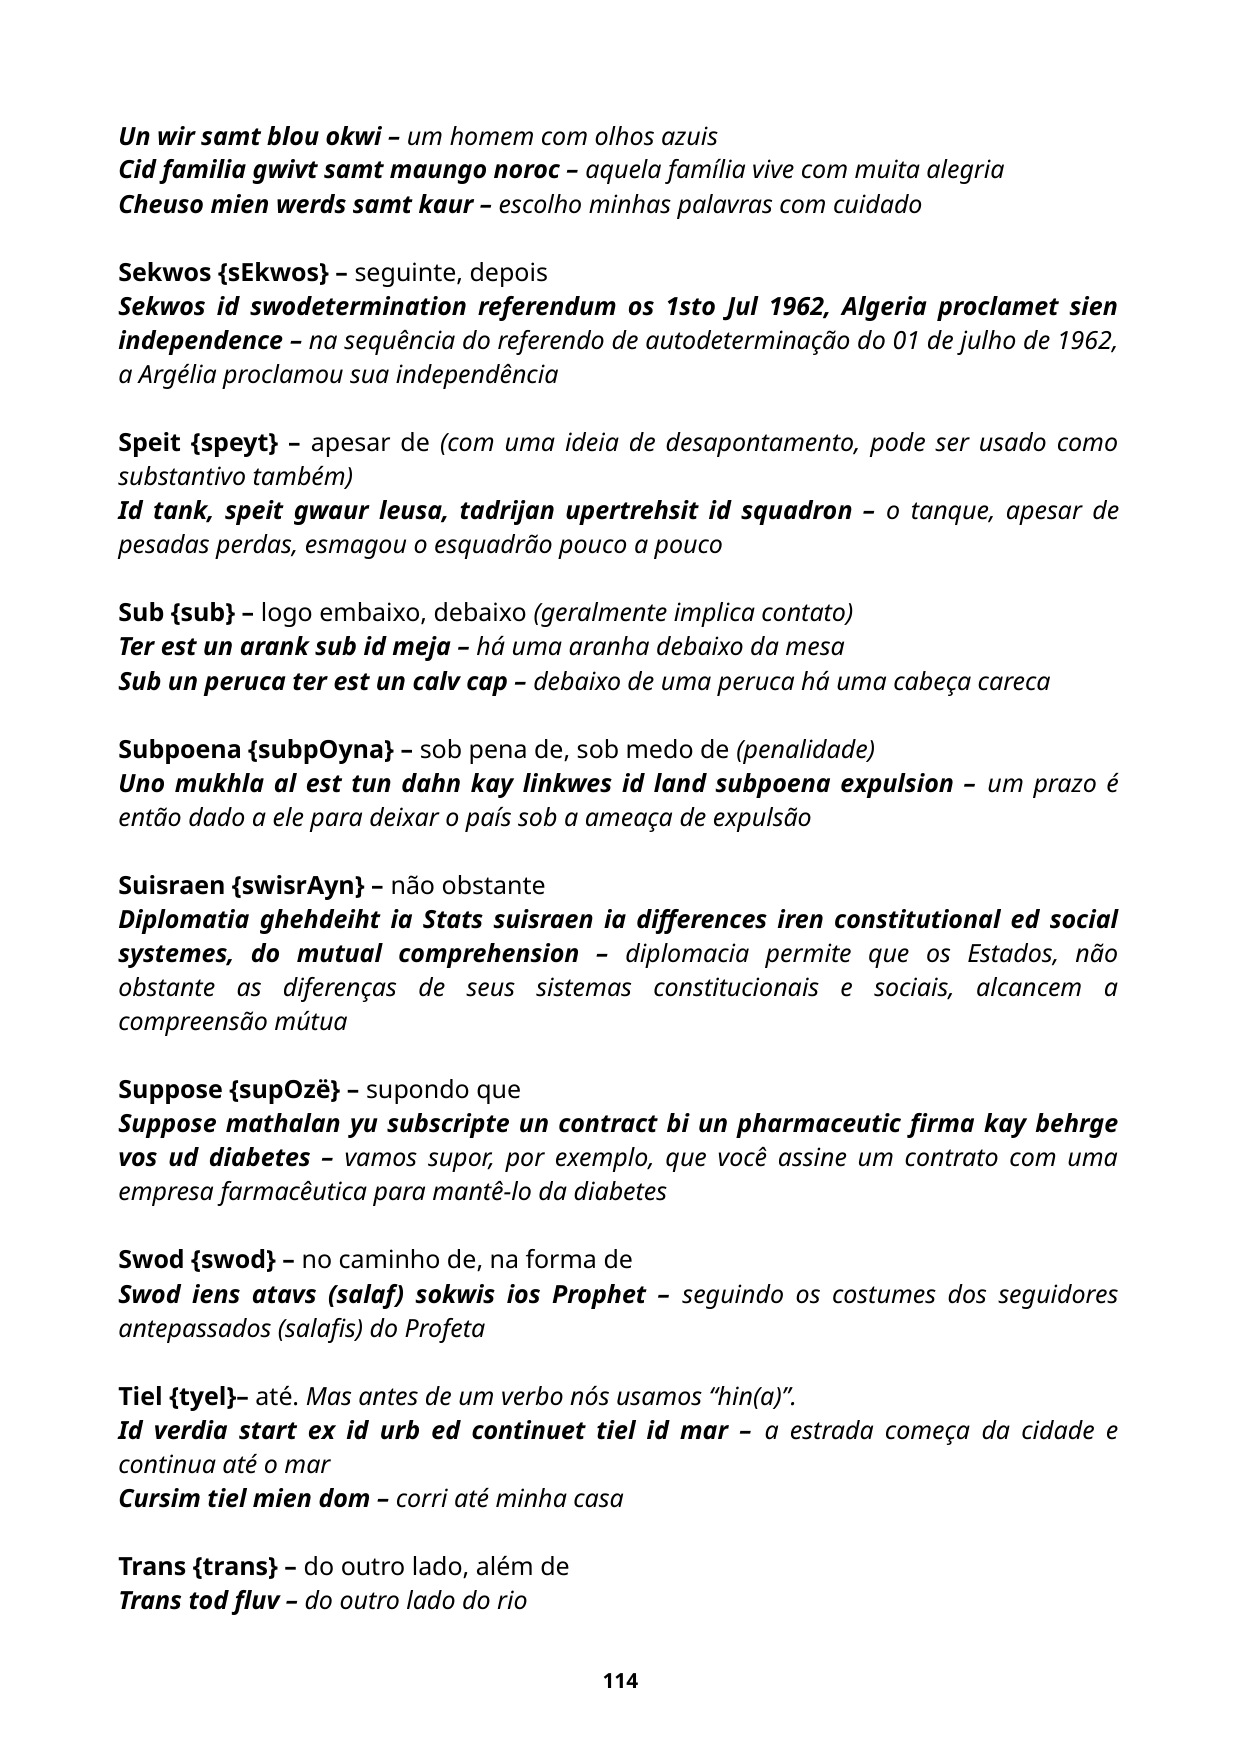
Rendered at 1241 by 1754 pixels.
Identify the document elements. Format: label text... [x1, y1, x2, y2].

text Speit {speyt} – apesar de (com uma ideia de desapontamento, pode ser usado como substantivo também) [118, 425, 1122, 493]
text Trans tod fluv – do outro lado do rio [118, 1583, 1122, 1617]
text Tiel {tyel}– até. Mas antes de um verbo nós usamos “hin(a)”. [118, 1378, 1122, 1412]
text Subpoena {subpOyna} – sob pena de, sob medo de (penalidade) [118, 731, 1122, 765]
text Ter est un arank sub id meja – há uma aranha debaixo da mesa [118, 629, 1122, 663]
text Swod {swod} – no caminho de, na forma de [118, 1242, 1122, 1276]
text Suisraen {swisrAyn} – não obstante [118, 867, 1122, 902]
text Id tank, speit gwaur leusa, tadrijan upertrehsit id squadron – o tanque, apesar de pesadas perdas, esmagou o esquadrão pouco a pouco [118, 493, 1122, 561]
text Sub {sub} – logo embaixo, debaixo (geralmente implica contato) [118, 595, 1122, 629]
text Cheuso mien werds samt kaur – escolho minhas palavras com cuidado [118, 186, 1122, 220]
text Suppose mathalan yu subscripte un contract bi un pharmaceutic firma kay behrge vos ud diabetes – vamos supor, por exemplo, que você assine um contrato com uma empresa farmacêutica para mantê-lo da diabetes [118, 1106, 1122, 1208]
text Cursim tiel mien dom – corri até minha casa [118, 1481, 1122, 1515]
text Sekwos {sEkwos} – seguinte, depois [118, 254, 1122, 288]
text Sekwos id swodetermination referendum os 1sto Jul 1962, Algeria proclamet sien independence – na sequência do referendo de autodeterminação do 01 de julho de 1962, a Argélia proclamou sua independência [118, 288, 1122, 391]
text Un wir samt blou okwi – um homem com olhos azuis [118, 118, 1122, 152]
text Sub un peruca ter est un calv cap – debaixo de uma peruca há uma cabeça careca [118, 663, 1122, 697]
text Diplomatia ghehdeiht ia Stats suisraen ia differences iren constitutional ed social systemes, do mutual comprehension – diplomacia permite que os Estados, não obstante as diferenças de seus sistemas constitucionais e sociais, alcancem a compreensão mútua [118, 902, 1122, 1038]
text Swod iens atavs (salaf) sokwis ios Prophet – seguindo os costumes dos seguidores antepassados (salafis) do Profeta [118, 1276, 1122, 1344]
text Uno mukhla al est tun dahn kay linkwes id land subpoena expulsion – um prazo é então dado a ele para deixar o país sob a ameaça de expulsão [118, 765, 1122, 833]
text Id verdia start ex id urb ed continuet tiel id mar – a estrada começa da cidade e continua até o mar [118, 1412, 1122, 1481]
text Suppose {supOzë} – supondo que [118, 1072, 1122, 1106]
text Cid familia gwivt samt maungo noroc – aquela família vive com muita alegria [118, 152, 1122, 186]
text Trans {trans} – do outro lado, além de [118, 1549, 1122, 1583]
